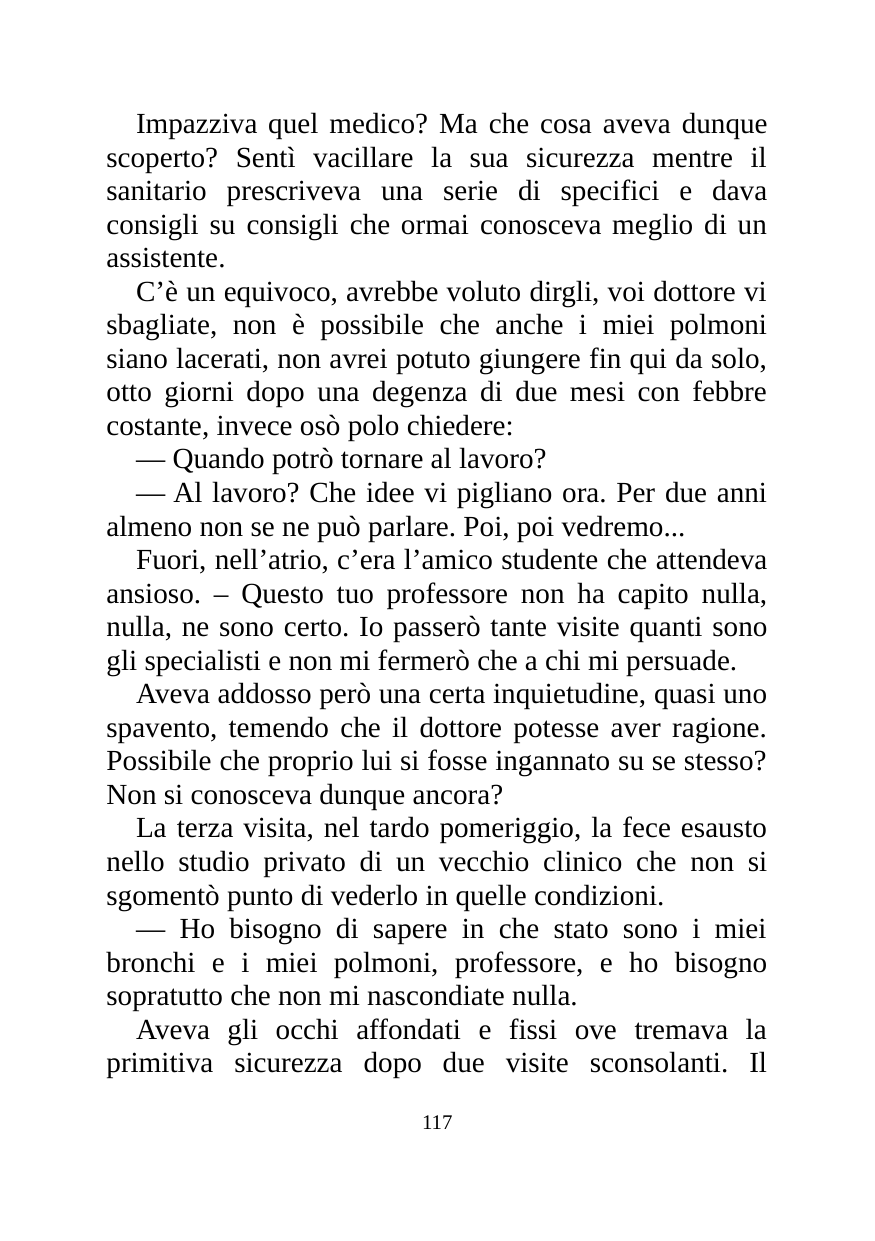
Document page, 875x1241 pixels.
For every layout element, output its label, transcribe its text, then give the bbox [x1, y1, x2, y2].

text — Quando potrò tornare al lavoro? [106, 442, 768, 475]
text C’è un equivoco, avrebbe voluto dirgli, voi dottore vi sbagliate, non è possibile che anche i miei polmoni siano lacerati, non avrei potuto giungere fin qui da solo, otto giorni dopo una degenza di due mesi con febbre costante, invece osò polo chiedere: [106, 274, 768, 442]
text Aveva gli occhi affondati e fissi ove tremava la primitiva sicurezza dopo due visite sconsolanti. Il [106, 1012, 768, 1079]
text Fuori, nell’atrio, c’era l’amico studente che attendeva ansioso. – Questo tuo professore non ha capito nulla, nulla, ne sono certo. Io passerò tante visite quanti sono gli specialisti e non mi fermerò che a chi mi persuade. [106, 542, 768, 676]
text — Ho bisogno di sapere in che stato sono i miei bronchi e i miei polmoni, professore, e ho bisogno sopratutto che non mi nascondiate nulla. [106, 911, 768, 1012]
text Impazziva quel medico? Ma che cosa aveva dunque scoperto? Sentì vacillare la sua sicurezza mentre il sanitario prescriveva una serie di specifici e dava consigli su consigli che ormai conosceva meglio di un assistente. [106, 106, 768, 274]
text La terza visita, nel tardo pomeriggio, la fece esausto nello studio privato di un vecchio clinico che non si sgomentò punto di vederlo in quelle condizioni. [106, 811, 768, 911]
text — Al lavoro? Che idee vi pigliano ora. Per due anni almeno non se ne può parlare. Poi, poi vedremo... [106, 475, 768, 542]
text Aveva addosso però una certa inquietudine, quasi uno spavento, temendo che il dottore potesse aver ragione. Possibile che proprio lui si fosse ingannato su se stesso? Non si conosceva dunque ancora? [106, 676, 768, 811]
